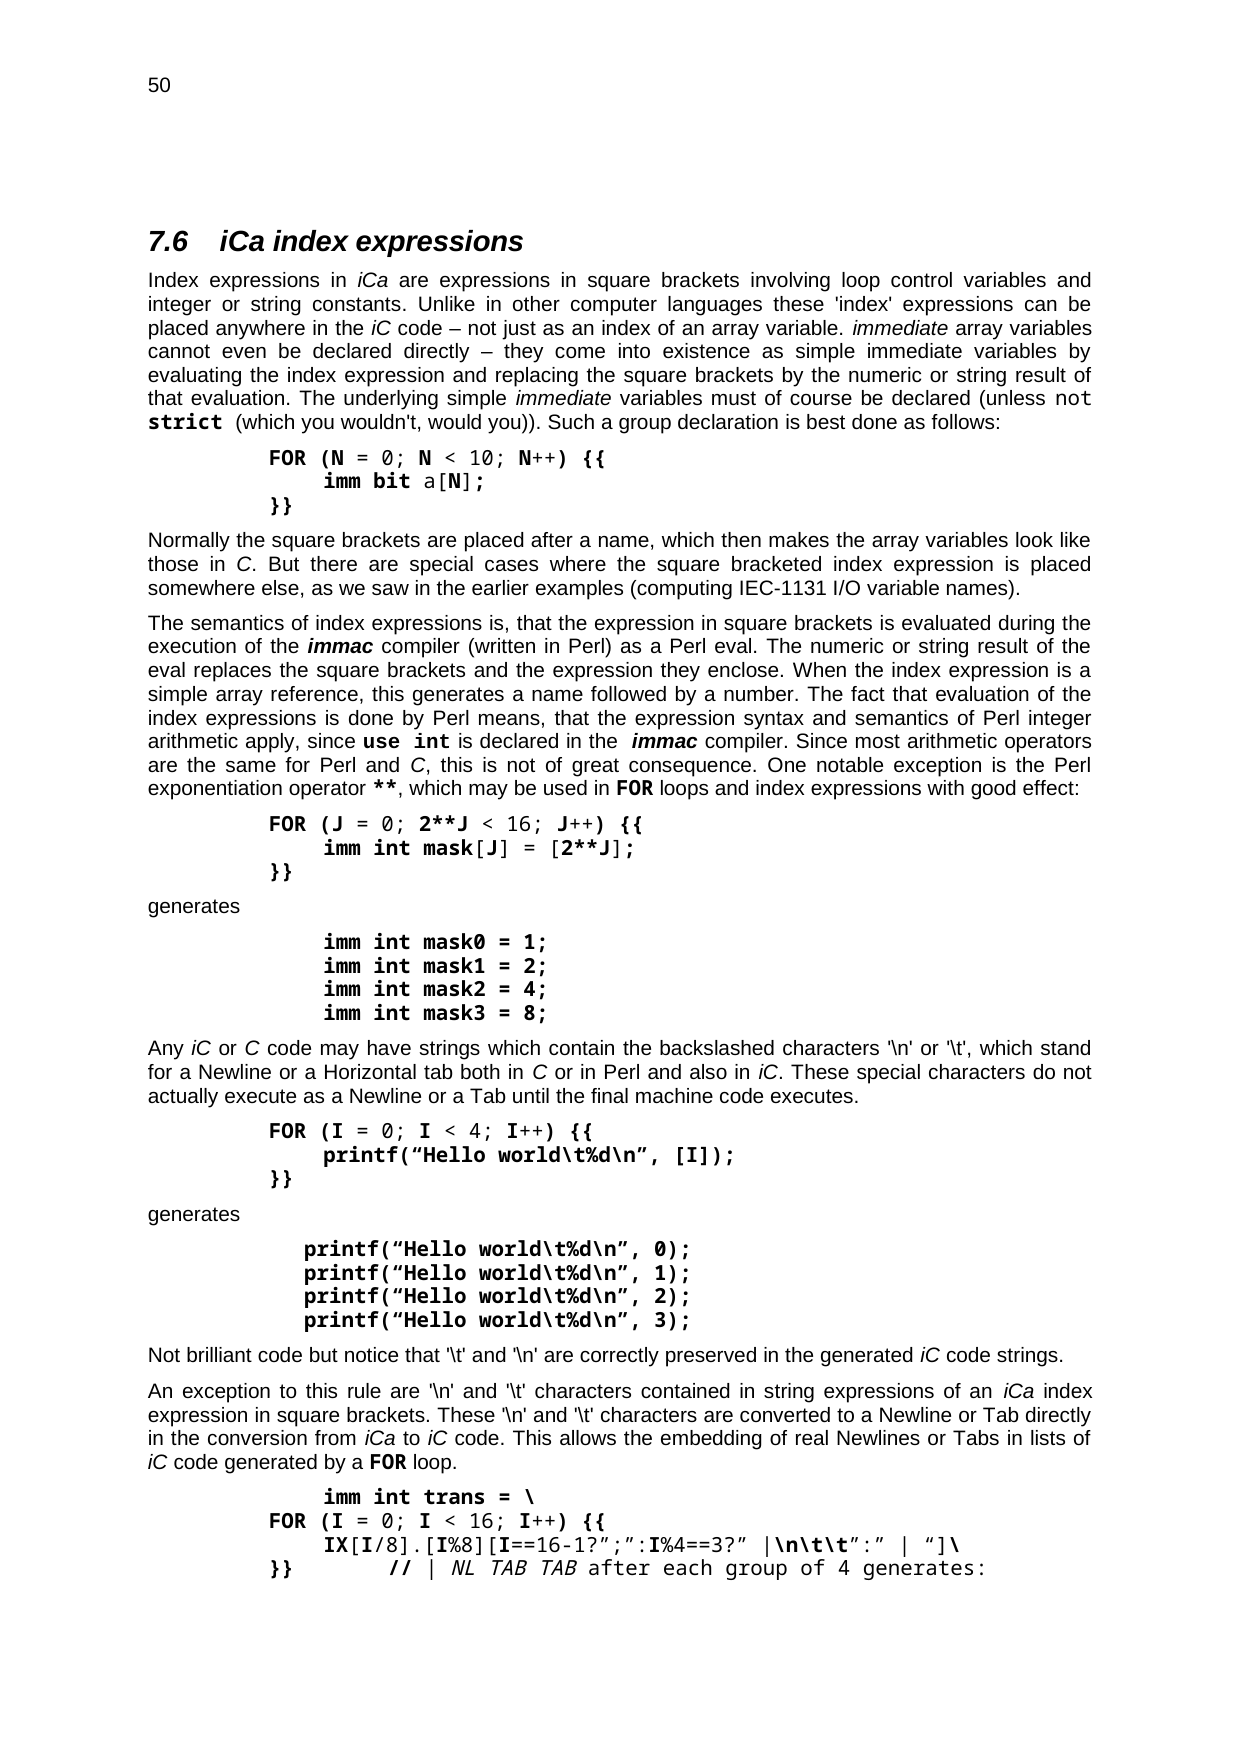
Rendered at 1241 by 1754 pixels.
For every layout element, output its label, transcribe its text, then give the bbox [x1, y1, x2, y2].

text Normally the square brackets are placed after a name, which then makes the array variables look like those in C. But there are special cases where the square bracketed index expression is placed somewhere else, as we saw in the earlier examples (computing IEC-1131 I/O variable names). [148, 529, 1092, 600]
text generates [148, 895, 1092, 919]
text Index expressions in iCa are expressions in square brackets involving loop control variables and integer or string constants. Unlike in other computer languages these 'index' expressions can be placed anywhere in the iC code – not just as an index of an array variable. immediate array variables cannot even be declared directly – they come into existence as simple immediate variables by evaluating the index expression and replacing the square brackets by the numeric or string result of that evaluation. The underlying simple immediate variables must of course be declared (unless not strict (which you wouldn't, would you)). Such a group declaration is best done as follows: [148, 269, 1092, 434]
text Any iC or C code may have strings which contain the backslashed characters '\n' or '\t', which stand for a Newline or a Horizontal tab both in C or in Perl and also in iC. These special characters do not actually execute as a Newline or a Tab until the final machine code executes. [148, 1037, 1092, 1108]
text FOR (J = 0; 2**J < 16; J++) {{ imm int mask[J] = [2**J]; }} [268, 812, 1092, 883]
text printf(“Hello world\t%d\n”, 0); printf(“Hello world\t%d\n”, 1); printf(“Hello world\t%d\n”, 2); printf(“Hello world\t%d\n”, 3); [268, 1238, 1092, 1332]
text The semantics of index expressions is, that the expression in square brackets is evaluated during the execution of the immac compiler (written in Perl) as a Perl eval. The numeric or string result of the eval replaces the square brackets and the expression they enclose. When the index expression is a simple array reference, this generates a name followed by a number. The fact that evaluation of the index expressions is done by Perl means, that the expression syntax and semantics of Perl integer arithmetic apply, since use int is declared in the immac compiler. Since most arithmetic operators are the same for Perl and C, this is not of great consequence. One notable exception is the Perl exponentiation operator **, which may be used in FOR loops and index expressions with good effect: [148, 611, 1092, 801]
text Not brilliant code but notice that '\t' and '\n' are correctly preserved in the generated iC code strings. [148, 1344, 1092, 1368]
subtitle iCa index expressions [148, 224, 1092, 257]
text generates [148, 1202, 1092, 1226]
text FOR (N = 0; N < 10; N++) {{ imm bit a[N]; }} [268, 446, 1092, 517]
text FOR (I = 0; I < 4; I++) {{ printf(“Hello world\t%d\n”, [I]); }} [268, 1119, 1092, 1191]
text An exception to this rule are '\n' and '\t' characters contained in string expressions of an iCa index expression in square brackets. These '\n' and '\t' characters are converted to a Newline or Tab directly in the conversion from iCa to iC code. This allows the embedding of real Newlines or Tabs in lists of iC code generated by a FOR loop. [148, 1379, 1092, 1474]
text imm int mask0 = 1; imm int mask1 = 2; imm int mask2 = 4; imm int mask3 = 8; [268, 931, 1092, 1025]
text imm int trans = \ FOR (I = 0; I < 16; I++) {{ IX[I/8].[I%8][I==16-1?”;”:I%4==3?” |\n\t\t”:” | “]\ }} // | NL TAB TAB after each group of 4 generates: [268, 1486, 1092, 1580]
